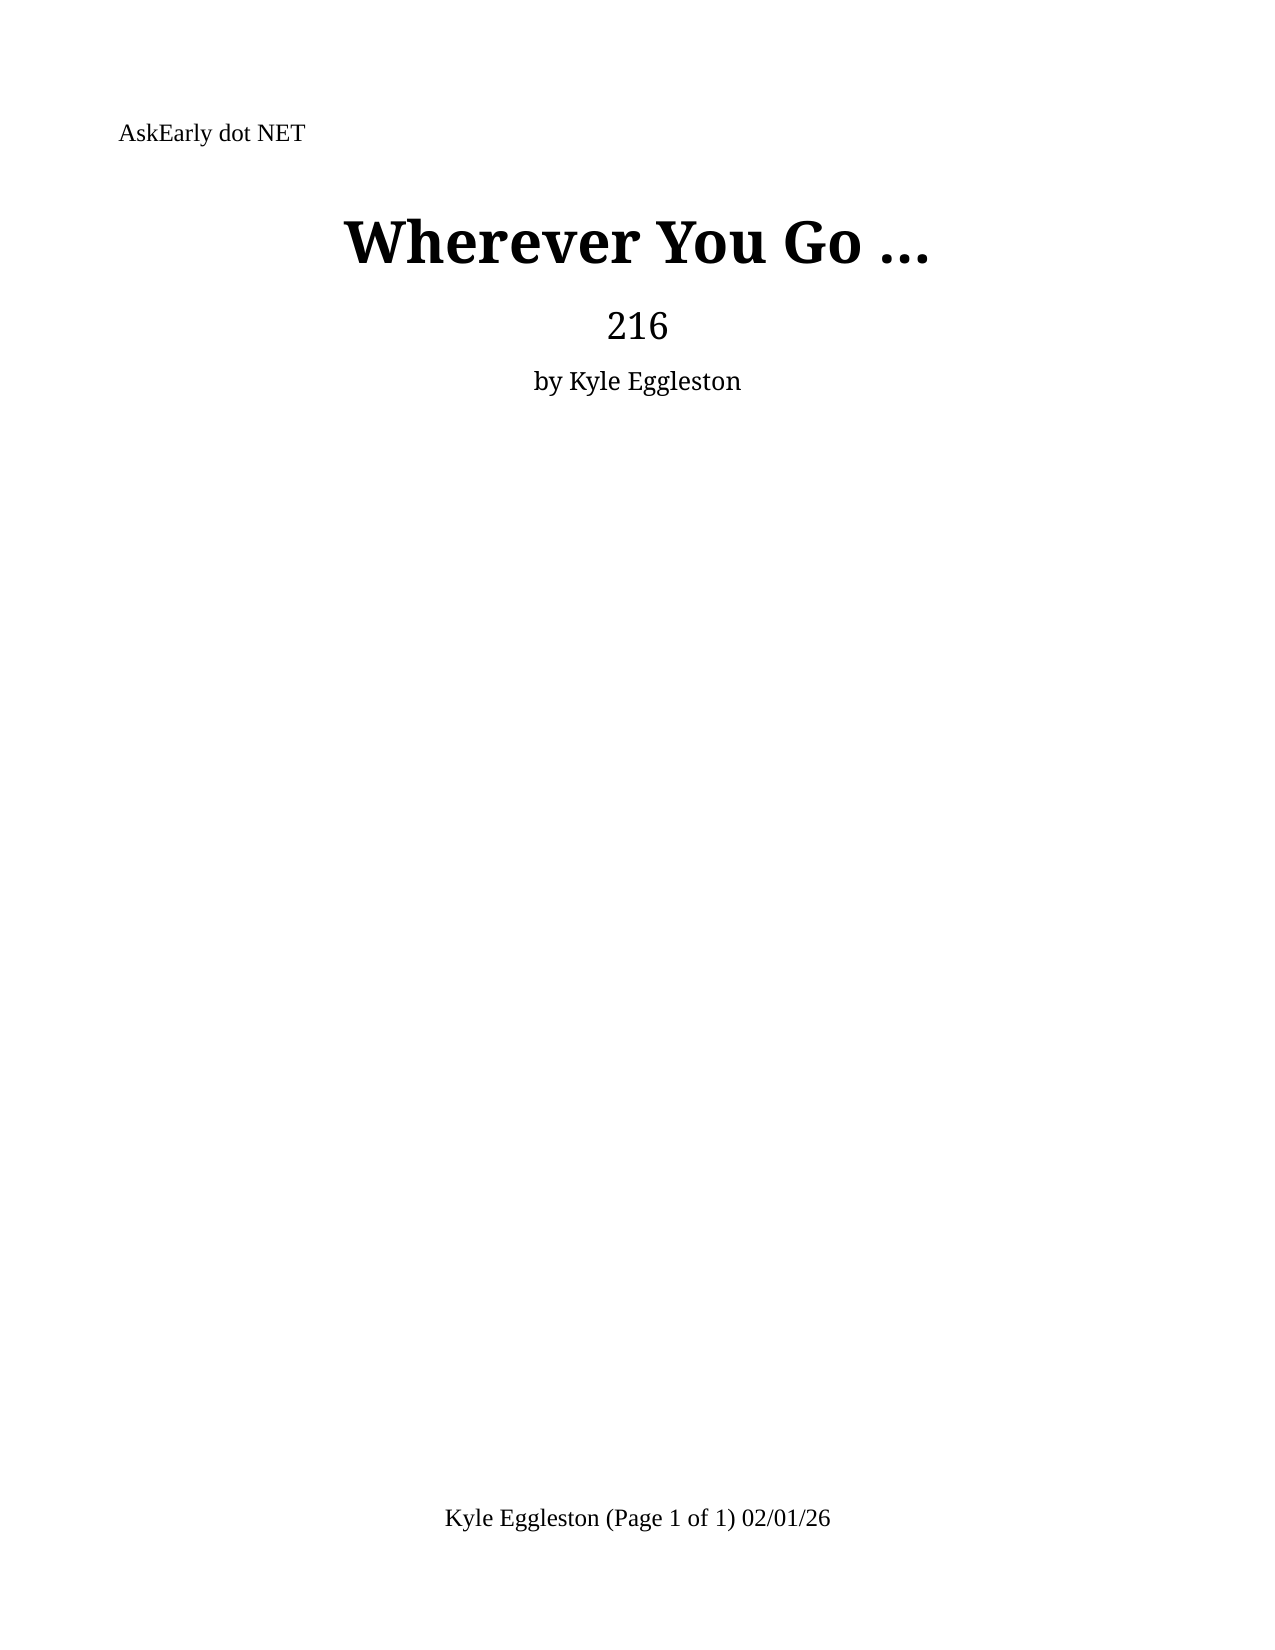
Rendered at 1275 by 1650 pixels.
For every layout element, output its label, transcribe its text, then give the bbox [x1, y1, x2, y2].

title Wherever You Go … [118, 201, 1157, 281]
text by Kyle Eggleston [118, 363, 1157, 397]
subtitle 216 [118, 299, 1157, 351]
